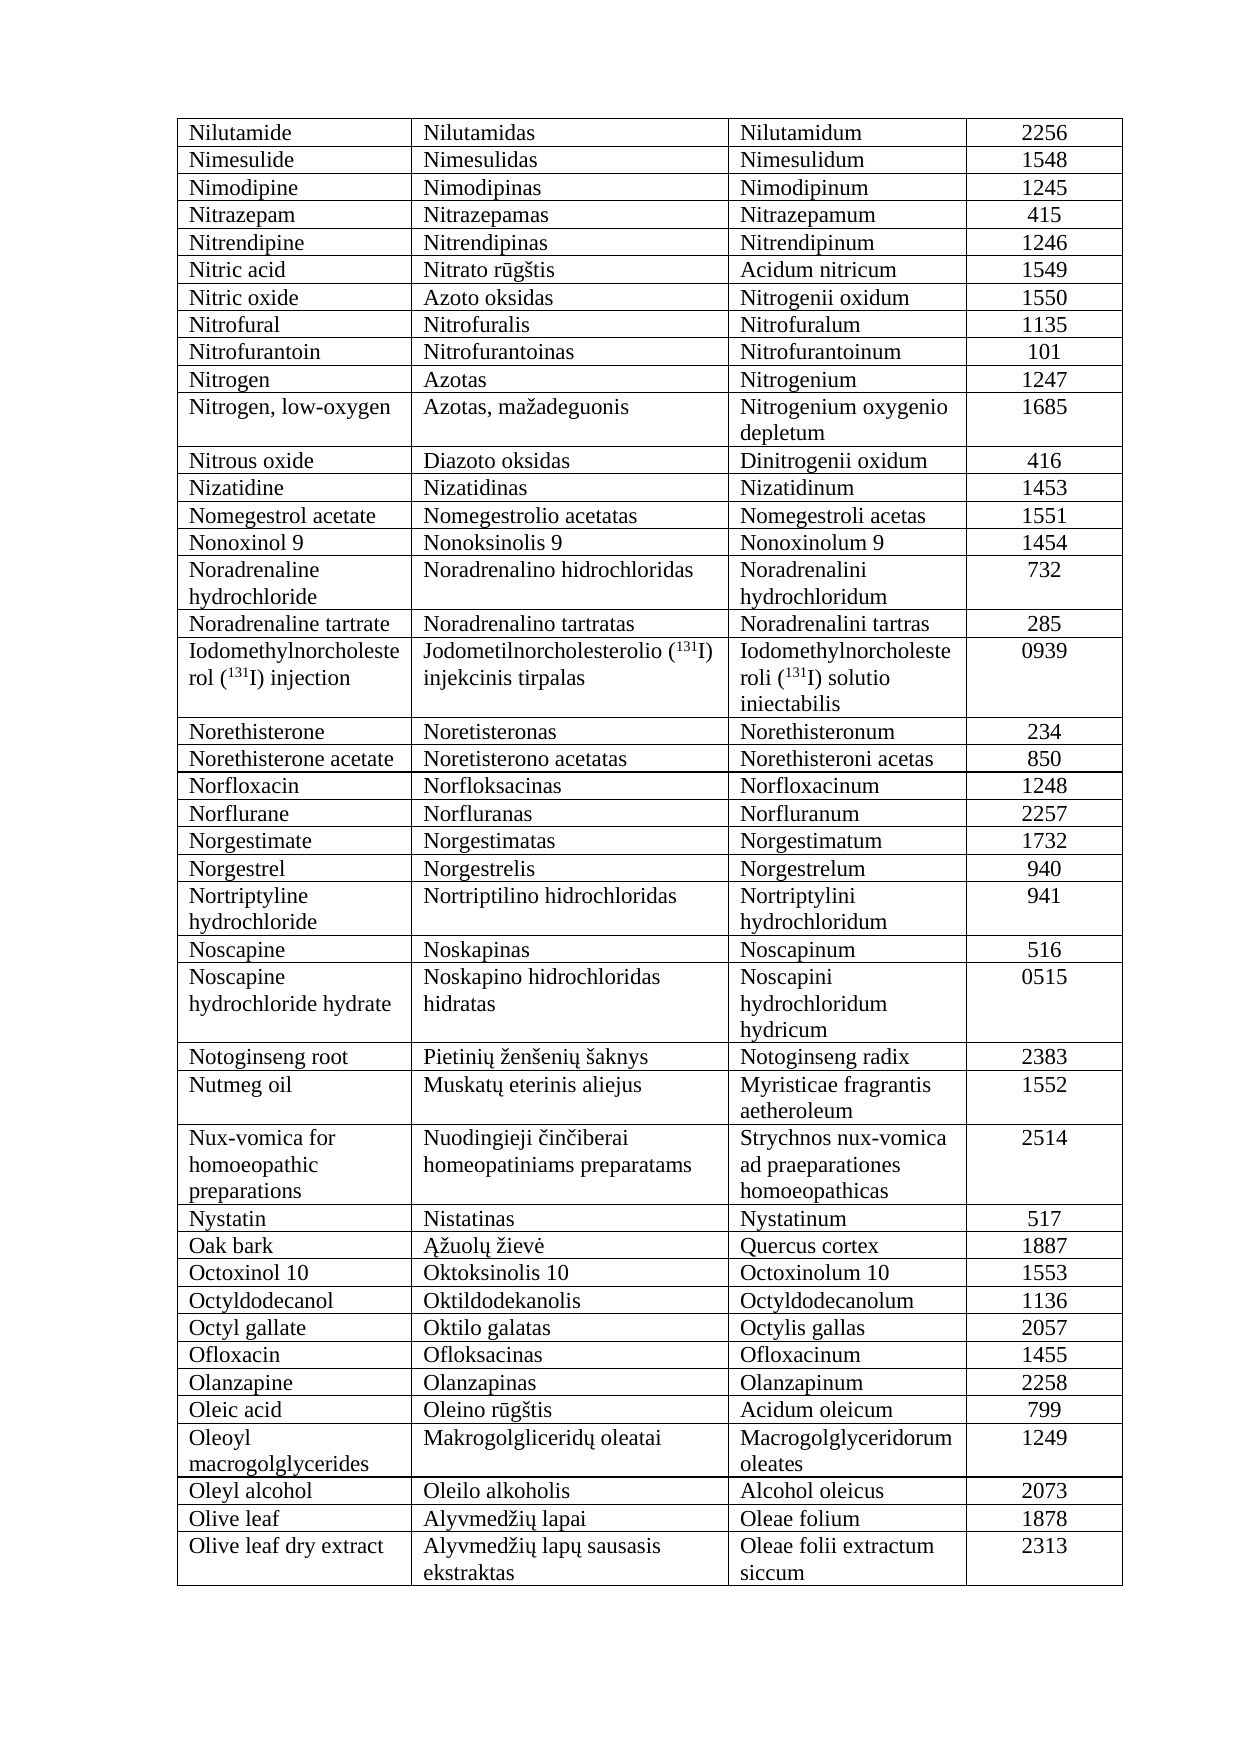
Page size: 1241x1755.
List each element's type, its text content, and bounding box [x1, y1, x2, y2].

table_cell Noretisterono acetatas [412, 745, 728, 771]
table_cell Nilutamidum [729, 119, 966, 146]
table_cell Norethisteronum [729, 718, 966, 744]
table_cell 2258 [967, 1369, 1122, 1395]
table_cell Noretisteronas [412, 718, 728, 744]
table_cell Norfluranas [412, 800, 728, 826]
table_cell Noradrenalini tartras [729, 610, 966, 637]
table_cell Diazoto oksidas [412, 447, 728, 473]
table_cell 285 [967, 610, 1122, 637]
table_cell Norgestimate [178, 827, 411, 854]
table_cell Octyl gallate [178, 1314, 411, 1341]
table_cell Noradrenalino tartratas [412, 610, 728, 637]
table_cell Nonoksinolis 9 [412, 529, 728, 555]
table_cell 732 [967, 556, 1122, 609]
table_cell Nimesulide [178, 147, 411, 173]
table_cell Jodometilnorcholesterolio (131I) injekcinis tirpalas [412, 638, 728, 717]
table_cell Noradrenalino hidrochloridas [412, 556, 728, 609]
table_cell 1246 [967, 229, 1122, 255]
table_cell 1551 [967, 502, 1122, 528]
table_cell Strychnos nux-vomica ad praeparationes homoeopathicas [729, 1125, 966, 1203]
table_cell Noskapinas [412, 936, 728, 962]
table_cell 1136 [967, 1287, 1122, 1313]
table_cell 1135 [967, 311, 1122, 337]
table_cell Nitrofural [178, 311, 411, 337]
table_cell Nitrogenium oxygenio depletum [729, 393, 966, 446]
table_cell Nitrendipinas [412, 229, 728, 255]
table_cell Notoginseng root [178, 1043, 411, 1070]
table_cell 1548 [967, 147, 1122, 173]
table_cell 2057 [967, 1314, 1122, 1341]
table_cell Noradrenaline tartrate [178, 610, 411, 637]
table_cell 1247 [967, 366, 1122, 392]
table_cell 234 [967, 718, 1122, 744]
table_cell 1732 [967, 827, 1122, 854]
table_cell Oktildodekanolis [412, 1287, 728, 1313]
table_cell 1553 [967, 1259, 1122, 1286]
table_cell Nitrogen [178, 366, 411, 392]
table_cell 415 [967, 201, 1122, 228]
table_cell Macrogolglyceridorum oleates [729, 1424, 966, 1476]
table_cell Noskapino hidrochloridas hidratas [412, 963, 728, 1042]
table_cell Norgestrelis [412, 855, 728, 881]
table_cell Norgestimatum [729, 827, 966, 854]
table_cell Muskatų eterinis aliejus [412, 1071, 728, 1123]
table_cell Nizatidinum [729, 474, 966, 501]
table_cell 941 [967, 882, 1122, 935]
table_cell Norfloxacinum [729, 773, 966, 799]
table_cell Azoto oksidas [412, 284, 728, 310]
table_cell Olanzapine [178, 1369, 411, 1395]
table_cell 1455 [967, 1342, 1122, 1368]
table_cell Nitrendipine [178, 229, 411, 255]
table_cell Nitrogenium [729, 366, 966, 392]
table_cell Nitrato rūgštis [412, 256, 728, 282]
table_cell Norethisterone [178, 718, 411, 744]
table_cell Nitrazepam [178, 201, 411, 228]
table_cell Noscapine [178, 936, 411, 962]
table_cell Norgestrelum [729, 855, 966, 881]
table_cell Nortriptylini hydrochloridum [729, 882, 966, 935]
table_cell Olanzapinas [412, 1369, 728, 1395]
table_cell Nitrofuralis [412, 311, 728, 337]
table_cell Ąžuolų žievė [412, 1232, 728, 1258]
table_cell Iodomethylnorcholesterol (131I) injection [178, 638, 411, 717]
table_cell Norflurane [178, 800, 411, 826]
table_cell Oleino rūgštis [412, 1396, 728, 1423]
table_cell Nimodipine [178, 174, 411, 200]
table_cell 1453 [967, 474, 1122, 501]
table_cell Oktilo galatas [412, 1314, 728, 1341]
table_cell 0515 [967, 963, 1122, 1042]
table_cell 2073 [967, 1478, 1122, 1504]
table_cell Noradrenalini hydrochloridum [729, 556, 966, 609]
table_cell Oktoksinolis 10 [412, 1259, 728, 1286]
table_cell Noscapinum [729, 936, 966, 962]
table_cell 1248 [967, 773, 1122, 799]
table_cell Nitrofuralum [729, 311, 966, 337]
table_cell Acidum oleicum [729, 1396, 966, 1423]
table_cell Nitrofurantoinum [729, 338, 966, 365]
table_cell Oleyl alcohol [178, 1478, 411, 1504]
table_cell Octylis gallas [729, 1314, 966, 1341]
table_cell Nitrofurantoinas [412, 338, 728, 365]
table_cell Oleae folii extractum siccum [729, 1532, 966, 1585]
table_cell 2383 [967, 1043, 1122, 1070]
table_cell Nilutamide [178, 119, 411, 146]
table_cell Nimesulidum [729, 147, 966, 173]
table_cell Oleoyl macrogolglycerides [178, 1424, 411, 1476]
table_cell Norethisteroni acetas [729, 745, 966, 771]
table_cell Pietinių ženšenių šaknys [412, 1043, 728, 1070]
table_cell Octyldodecanolum [729, 1287, 966, 1313]
table_cell Nystatin [178, 1205, 411, 1231]
table_cell Nitrogenii oxidum [729, 284, 966, 310]
table_cell Alcohol oleicus [729, 1478, 966, 1504]
table_cell Norfloksacinas [412, 773, 728, 799]
table_cell Dinitrogenii oxidum [729, 447, 966, 473]
table_cell Nimodipinas [412, 174, 728, 200]
table_cell Quercus cortex [729, 1232, 966, 1258]
table_cell Azotas [412, 366, 728, 392]
table_cell Nistatinas [412, 1205, 728, 1231]
table_cell Nuodingieji činčiberai homeopatiniams preparatams [412, 1125, 728, 1203]
table_cell Nomegestrol acetate [178, 502, 411, 528]
table_cell Iodomethylnorcholesteroli (131I) solutio iniectabilis [729, 638, 966, 717]
table_cell Olive leaf [178, 1505, 411, 1531]
table_cell Nitrazepamum [729, 201, 966, 228]
table_cell 1249 [967, 1424, 1122, 1476]
table_cell 1245 [967, 174, 1122, 200]
table_cell Ofloksacinas [412, 1342, 728, 1368]
table_cell Norgestimatas [412, 827, 728, 854]
table_cell Noradrenaline hydrochloride [178, 556, 411, 609]
table_cell 850 [967, 745, 1122, 771]
table_cell Octoxinol 10 [178, 1259, 411, 1286]
table_cell 516 [967, 936, 1122, 962]
table_cell Ofloxacin [178, 1342, 411, 1368]
table_cell 101 [967, 338, 1122, 365]
table_cell 2256 [967, 119, 1122, 146]
table_cell Nitrofurantoin [178, 338, 411, 365]
table_cell Nitrazepamas [412, 201, 728, 228]
table_cell 2313 [967, 1532, 1122, 1585]
table_cell Olanzapinum [729, 1369, 966, 1395]
table_cell Oleilo alkoholis [412, 1478, 728, 1504]
table_cell Alyvmedžių lapų sausasis ekstraktas [412, 1532, 728, 1585]
table_cell Nux-vomica for homoeopathic preparations [178, 1125, 411, 1203]
table_cell 416 [967, 447, 1122, 473]
table_cell Makrogolgliceridų oleatai [412, 1424, 728, 1476]
table_cell Notoginseng radix [729, 1043, 966, 1070]
table_cell Nomegestrolio acetatas [412, 502, 728, 528]
table_cell Nitrous oxide [178, 447, 411, 473]
table_cell Nitric acid [178, 256, 411, 282]
table_cell 1878 [967, 1505, 1122, 1531]
table_cell Nizatidinas [412, 474, 728, 501]
table_cell Nutmeg oil [178, 1071, 411, 1123]
table_cell Nomegestroli acetas [729, 502, 966, 528]
table_cell Oleic acid [178, 1396, 411, 1423]
table_cell Nonoxinolum 9 [729, 529, 966, 555]
table_cell 799 [967, 1396, 1122, 1423]
table_cell Norgestrel [178, 855, 411, 881]
table_cell 1454 [967, 529, 1122, 555]
table_cell Alyvmedžių lapai [412, 1505, 728, 1531]
table_cell Nystatinum [729, 1205, 966, 1231]
table_cell 1685 [967, 393, 1122, 446]
table_cell Octoxinolum 10 [729, 1259, 966, 1286]
table_cell 1887 [967, 1232, 1122, 1258]
table_cell Acidum nitricum [729, 256, 966, 282]
table_cell Nilutamidas [412, 119, 728, 146]
table_cell Norfloxacin [178, 773, 411, 799]
table_cell Nitrogen, low-oxygen [178, 393, 411, 446]
table_cell Oak bark [178, 1232, 411, 1258]
table_cell 1549 [967, 256, 1122, 282]
table_cell 517 [967, 1205, 1122, 1231]
table_cell Oleae folium [729, 1505, 966, 1531]
table_cell 2257 [967, 800, 1122, 826]
table_cell 940 [967, 855, 1122, 881]
table_cell Norethisterone acetate [178, 745, 411, 771]
table_cell Azotas, mažadeguonis [412, 393, 728, 446]
table_cell Nimodipinum [729, 174, 966, 200]
table_cell Nitrendipinum [729, 229, 966, 255]
table_cell Octyldodecanol [178, 1287, 411, 1313]
table_cell Noscapine hydrochloride hydrate [178, 963, 411, 1042]
table_cell Nimesulidas [412, 147, 728, 173]
table_cell Nonoxinol 9 [178, 529, 411, 555]
table_cell Noscapini hydrochloridum hydricum [729, 963, 966, 1042]
table_cell Norfluranum [729, 800, 966, 826]
table_cell 2514 [967, 1125, 1122, 1203]
table_cell 0939 [967, 638, 1122, 717]
table_cell Ofloxacinum [729, 1342, 966, 1368]
table_cell 1552 [967, 1071, 1122, 1123]
table_cell 1550 [967, 284, 1122, 310]
table_cell Olive leaf dry extract [178, 1532, 411, 1585]
table_cell Nortriptilino hidrochloridas [412, 882, 728, 935]
table_cell Nizatidine [178, 474, 411, 501]
table_cell Myristicae fragrantis aetheroleum [729, 1071, 966, 1123]
table_cell Nortriptyline hydrochloride [178, 882, 411, 935]
table_cell Nitric oxide [178, 284, 411, 310]
